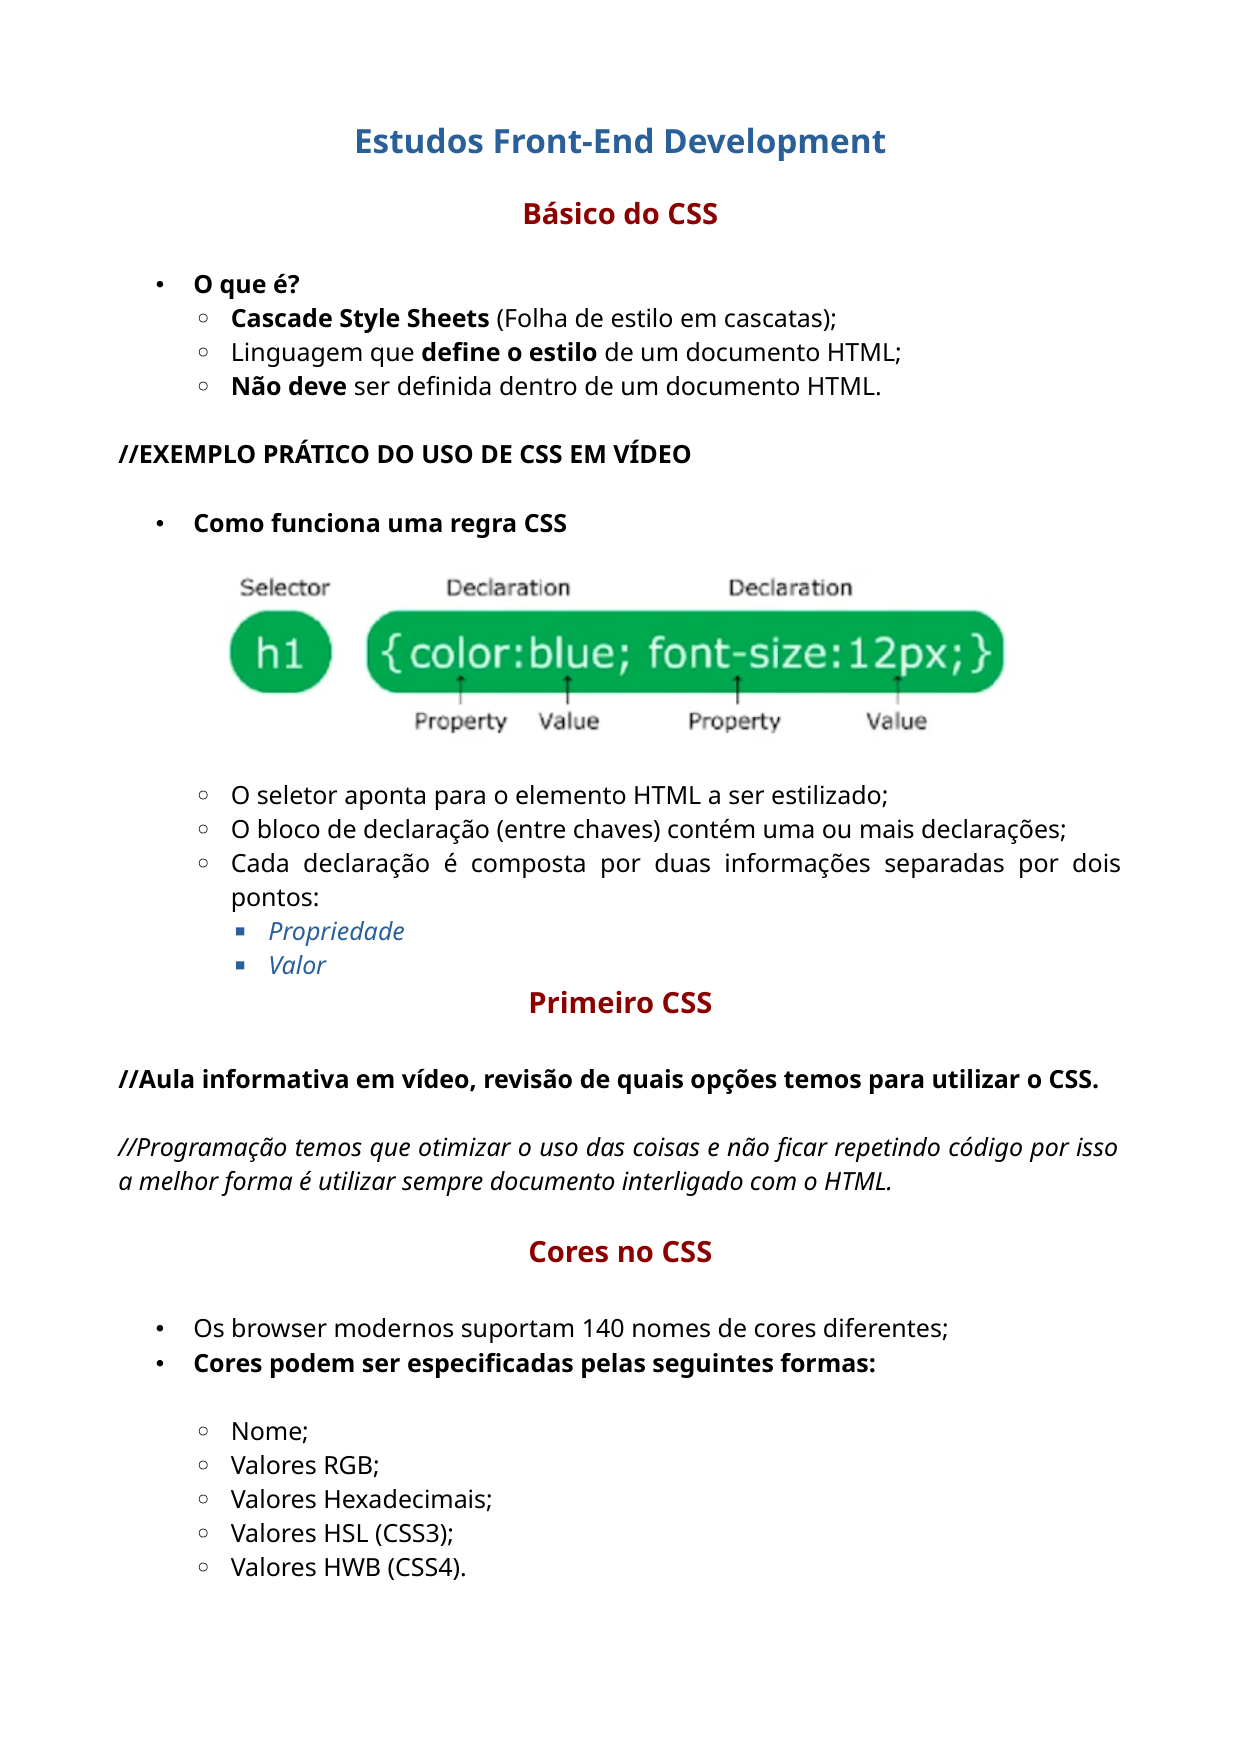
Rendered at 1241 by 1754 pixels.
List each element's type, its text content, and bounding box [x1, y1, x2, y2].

list Valor [231, 948, 1122, 982]
list O que é? [156, 267, 1122, 301]
text //EXEMPLO PRÁTICO DO USO DE CSS EM VÍDEO [118, 437, 1122, 471]
text Básico do CSS [118, 193, 1122, 233]
list Valores RGB; [193, 1447, 1122, 1481]
list Como funciona uma regra CSS [156, 505, 1122, 539]
list Cada declaração é composta por duas informações separadas por dois pontos: [193, 846, 1122, 914]
text Cores no CSS [118, 1232, 1122, 1271]
list Cores podem ser especificadas pelas seguintes formas: [156, 1345, 1122, 1379]
list Cascade Style Sheets (Folha de estilo em cascatas); [193, 301, 1122, 335]
list Nome; [193, 1413, 1122, 1447]
list O bloco de declaração (entre chaves) contém uma ou mais declarações; [193, 812, 1122, 846]
list Valores HWB (CSS4). [193, 1549, 1122, 1584]
text //Aula informativa em vídeo, revisão de quais opções temos para utilizar o CSS. [118, 1061, 1122, 1096]
list Valores HSL (CSS3); [193, 1516, 1122, 1549]
list Não deve ser definida dentro de um documento HTML. [193, 369, 1122, 403]
list O seletor aponta para o elemento HTML a ser estilizado; [193, 778, 1122, 812]
text Primeiro CSS [118, 982, 1122, 1022]
list Valores Hexadecimais; [193, 1481, 1122, 1516]
list Propriedade [231, 914, 1122, 948]
list Linguagem que define o estilo de um documento HTML; [193, 335, 1122, 369]
text //Programação temos que otimizar o uso das coisas e não ficar repetindo código por isso a melhor forma é utilizar sempre documento interligado com o HTML. [118, 1129, 1122, 1198]
list Os browser modernos suportam 140 nomes de cores diferentes; [156, 1311, 1122, 1345]
picture [190, 571, 1044, 740]
